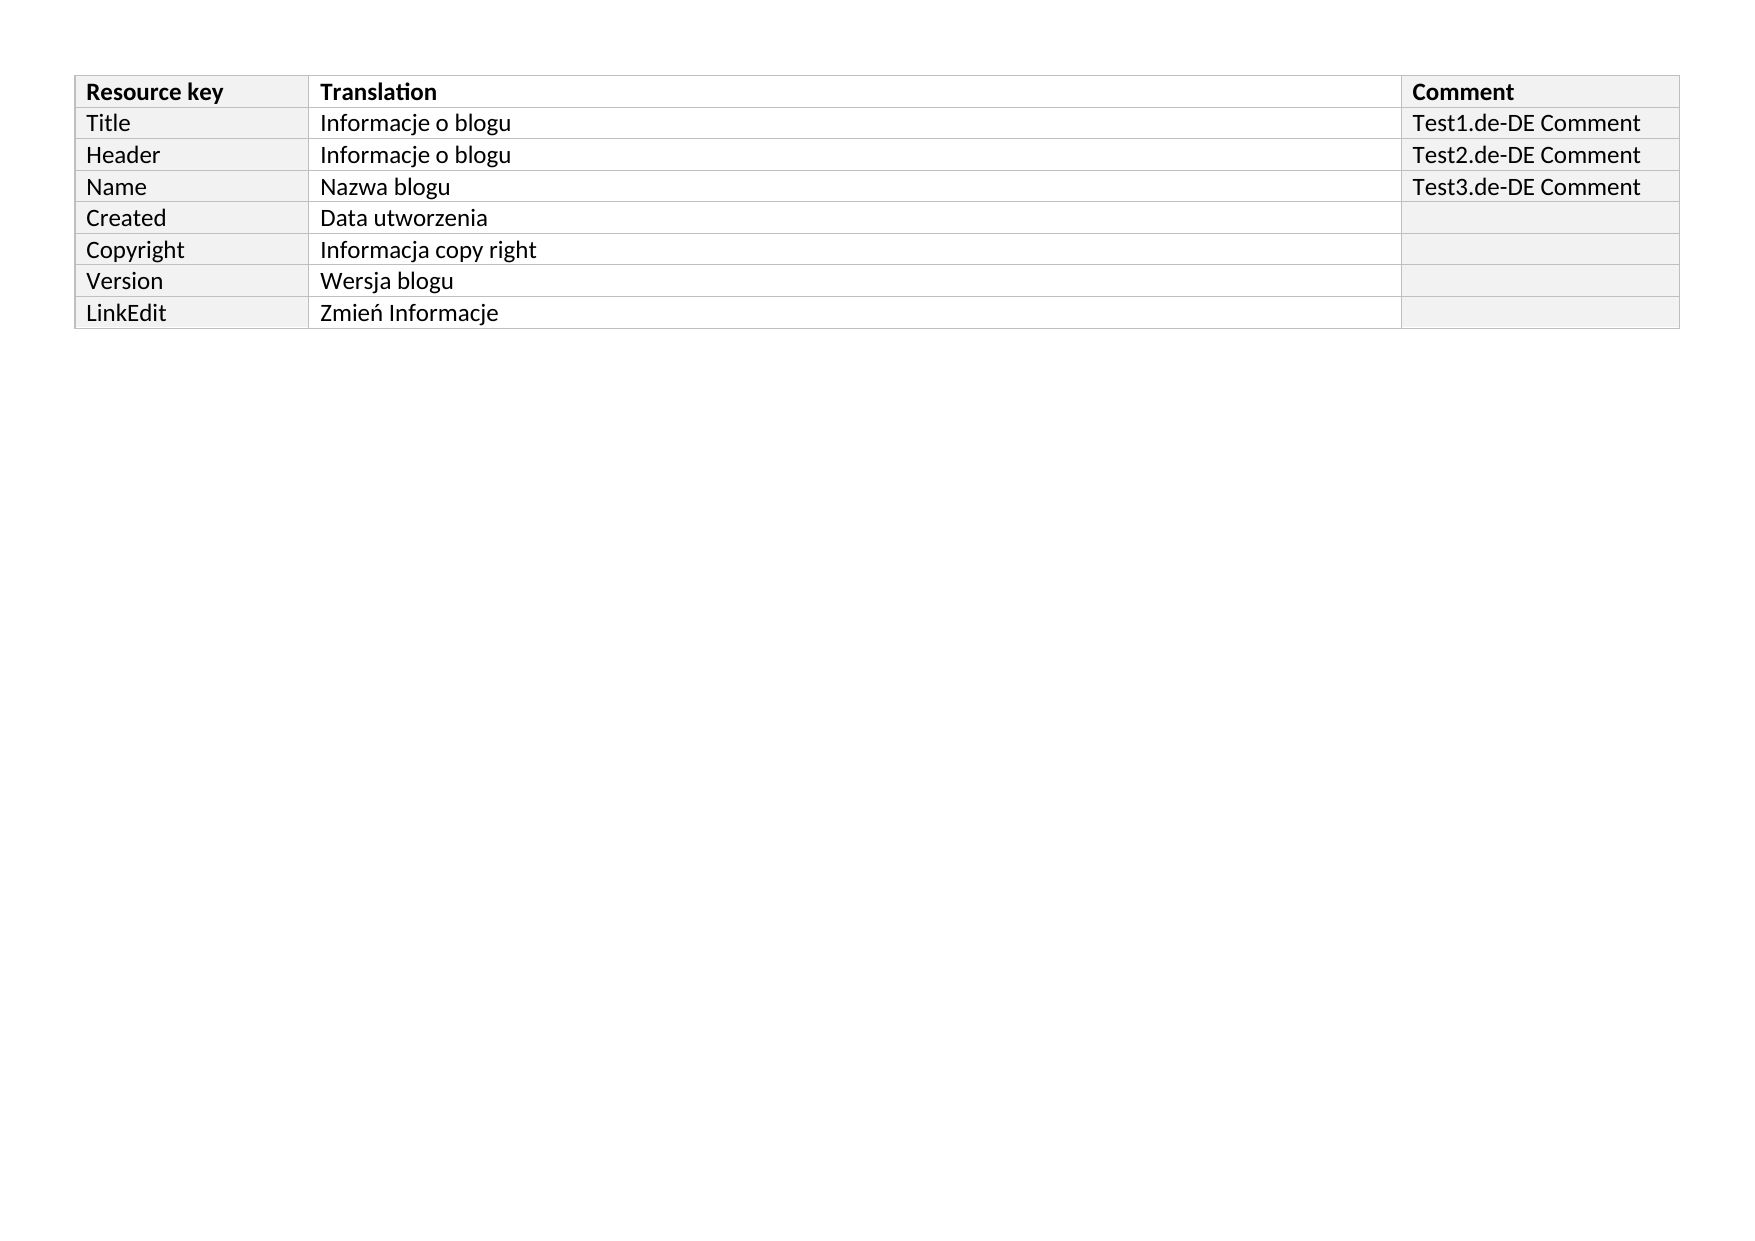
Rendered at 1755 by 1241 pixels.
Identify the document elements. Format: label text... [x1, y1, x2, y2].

table_cell [1402, 234, 1679, 264]
table_cell Version [76, 265, 308, 296]
table_cell Informacja copy right [309, 234, 1401, 264]
table_cell Name [76, 171, 308, 201]
table_cell Nazwa blogu [309, 171, 1401, 201]
table_cell [1402, 297, 1679, 327]
table_cell [1402, 202, 1679, 233]
table_cell Test3.de-DE Comment [1402, 171, 1679, 201]
table_cell Informacje o blogu [309, 108, 1401, 138]
table_cell Zmień Informacje [309, 297, 1401, 327]
table_cell Informacje o blogu [309, 139, 1401, 170]
table_cell Header [76, 139, 308, 170]
table_cell Test1.de-DE Comment [1402, 108, 1679, 138]
table_header Comment [1402, 76, 1679, 107]
table_cell Title [76, 108, 308, 138]
table_header Resource key [76, 76, 308, 107]
table_cell Created [76, 202, 308, 233]
table_cell Test2.de-DE Comment [1402, 139, 1679, 170]
table_cell Copyright [76, 234, 308, 264]
table_header Translation [309, 76, 1401, 107]
table_cell LinkEdit [76, 297, 308, 327]
table_cell [1402, 265, 1679, 296]
table_cell Wersja blogu [309, 265, 1401, 296]
table_cell Data utworzenia [309, 202, 1401, 233]
